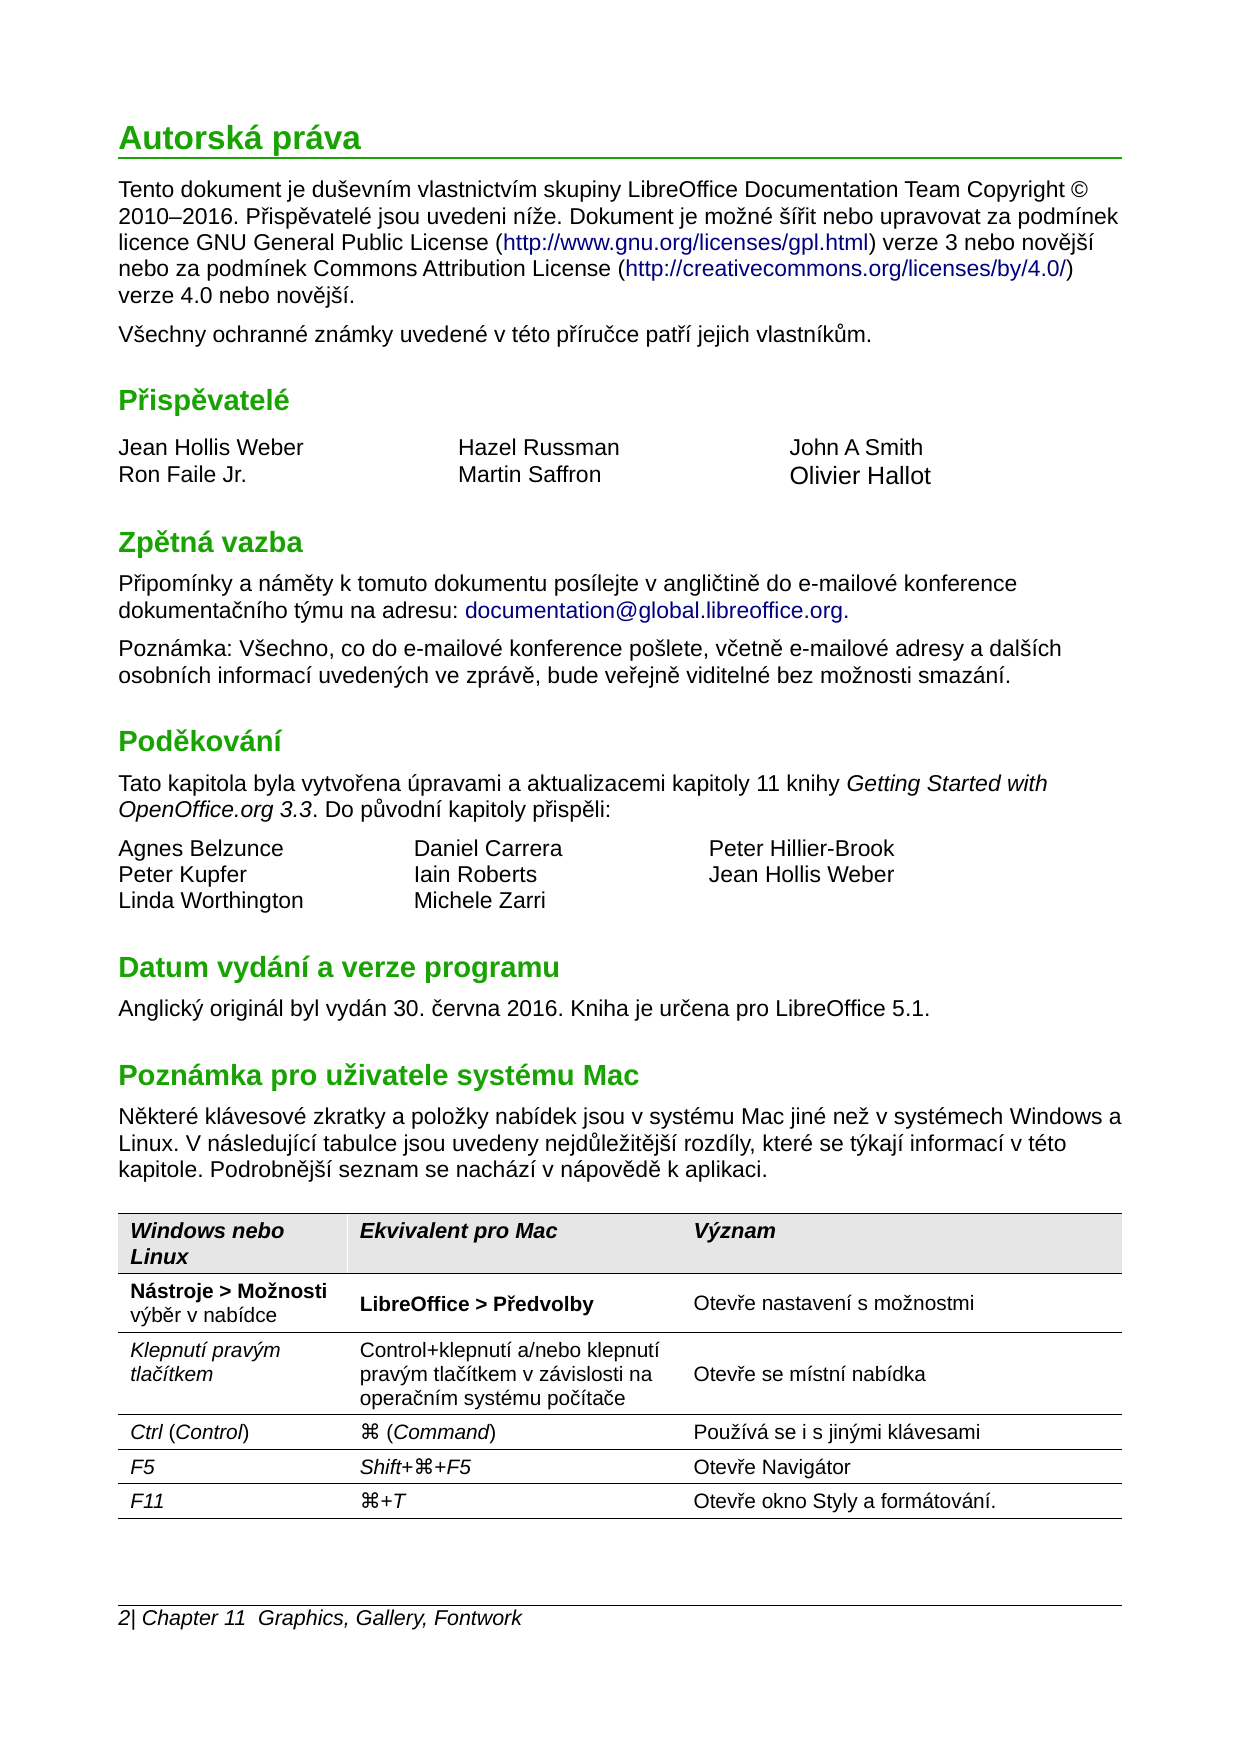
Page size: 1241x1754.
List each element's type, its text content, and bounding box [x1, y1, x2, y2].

text Připomínky a náměty k tomuto dokumentu posílejte v angličtině do e-mailové konference dokumentačního týmu na adresu: documentation@global.libreoffice.org. [118, 570, 1122, 623]
table_cell F11 [118, 1484, 347, 1518]
text Agnes Belzunce Daniel Carrera Peter Hillier-Brook Peter Kupfer Iain Roberts Jean Hollis Weber Linda Worthington Michele Zarri [118, 835, 1122, 914]
text Anglický originál byl vydán 30. června 2016. Kniha je určena pro LibreOffice 5.1. [118, 995, 1122, 1022]
subtitle Datum vydání a verze programu [118, 950, 1122, 983]
table_cell Martin Saffron [458, 461, 789, 489]
text Všechny ochranné známky uvedené v této příručce patří jejich vlastníkům. [118, 321, 1122, 347]
table_cell Ron Faile Jr. [118, 461, 458, 489]
table_header Jean Hollis Weber [118, 434, 458, 461]
text Některé klávesové zkratky a položky nabídek jsou v systému Mac jiné než v systémech Windows a Linux. V následující tabulce jsou uvedeny nejdůležitější rozdíly, které se týkají informací v této kapitole. Podrobnější seznam se nachází v nápovědě k aplikaci. [118, 1103, 1122, 1182]
table_cell Shift+⌘+F5 [348, 1450, 681, 1483]
table_cell Otevře Navigátor [681, 1450, 1122, 1483]
table_cell F5 [118, 1450, 347, 1483]
table_cell Olivier Hallot [789, 461, 1122, 489]
table_cell Otevře nastavení s možnostmi [681, 1274, 1122, 1332]
table_cell Ctrl (Control) [118, 1415, 347, 1449]
table_header Windows nebo Linux [118, 1214, 347, 1273]
text Tato kapitola byla vytvořena úpravami a aktualizacemi kapitoly 11 knihy Getting Started with OpenOffice.org 3.3. Do původní kapitoly přispěli: [118, 769, 1122, 822]
table_cell LibreOffice > Předvolby [348, 1274, 681, 1332]
table_cell ⌘ (Command) [348, 1415, 681, 1449]
table_cell Control+klepnutí a/nebo klepnutí pravým tlačítkem v závislosti na operačním systému počítače [348, 1333, 681, 1414]
subtitle Přispěvatelé [118, 383, 1122, 417]
table_cell ⌘+T [348, 1484, 681, 1518]
table_header Hazel Russman [458, 434, 789, 461]
table_cell Otevře se místní nabídka [681, 1333, 1122, 1414]
table_header Ekvivalent pro Mac [348, 1214, 681, 1273]
table_header John A Smith [789, 434, 1122, 461]
table_cell Používá se i s jinými klávesami [681, 1415, 1122, 1449]
subtitle Poznámka pro uživatele systému Mac [118, 1058, 1122, 1091]
subtitle Zpětná vazba [118, 525, 1122, 558]
text Tento dokument je duševním vlastnictvím skupiny LibreOffice Documentation Team Copyright © 2010–2016. Přispěvatelé jsou uvedeni níže. Dokument je možné šířit nebo upravovat za podmínek licence GNU General Public License (http://www.gnu.org/licenses/gpl.html) verze 3 nebo novější nebo za podmínek Commons Attribution License (http://creativecommons.org/licenses/by/4.0/) verze 4.0 nebo novější. [118, 176, 1122, 308]
text Poznámka: Všechno, co do e-mailové konference pošlete, včetně e-mailové adresy a dalších osobních informací uvedených ve zprávě, bude veřejně viditelné bez možnosti smazání. [118, 635, 1122, 688]
table_header Význam [681, 1214, 1122, 1273]
table_cell Otevře okno Styly a formátování. [681, 1484, 1122, 1518]
table_cell Nástroje > Možnosti výběr v nabídce [118, 1274, 347, 1332]
subtitle Autorská práva [118, 118, 1122, 157]
table_cell Klepnutí pravým tlačítkem [118, 1333, 347, 1414]
subtitle Poděkování [118, 724, 1122, 758]
